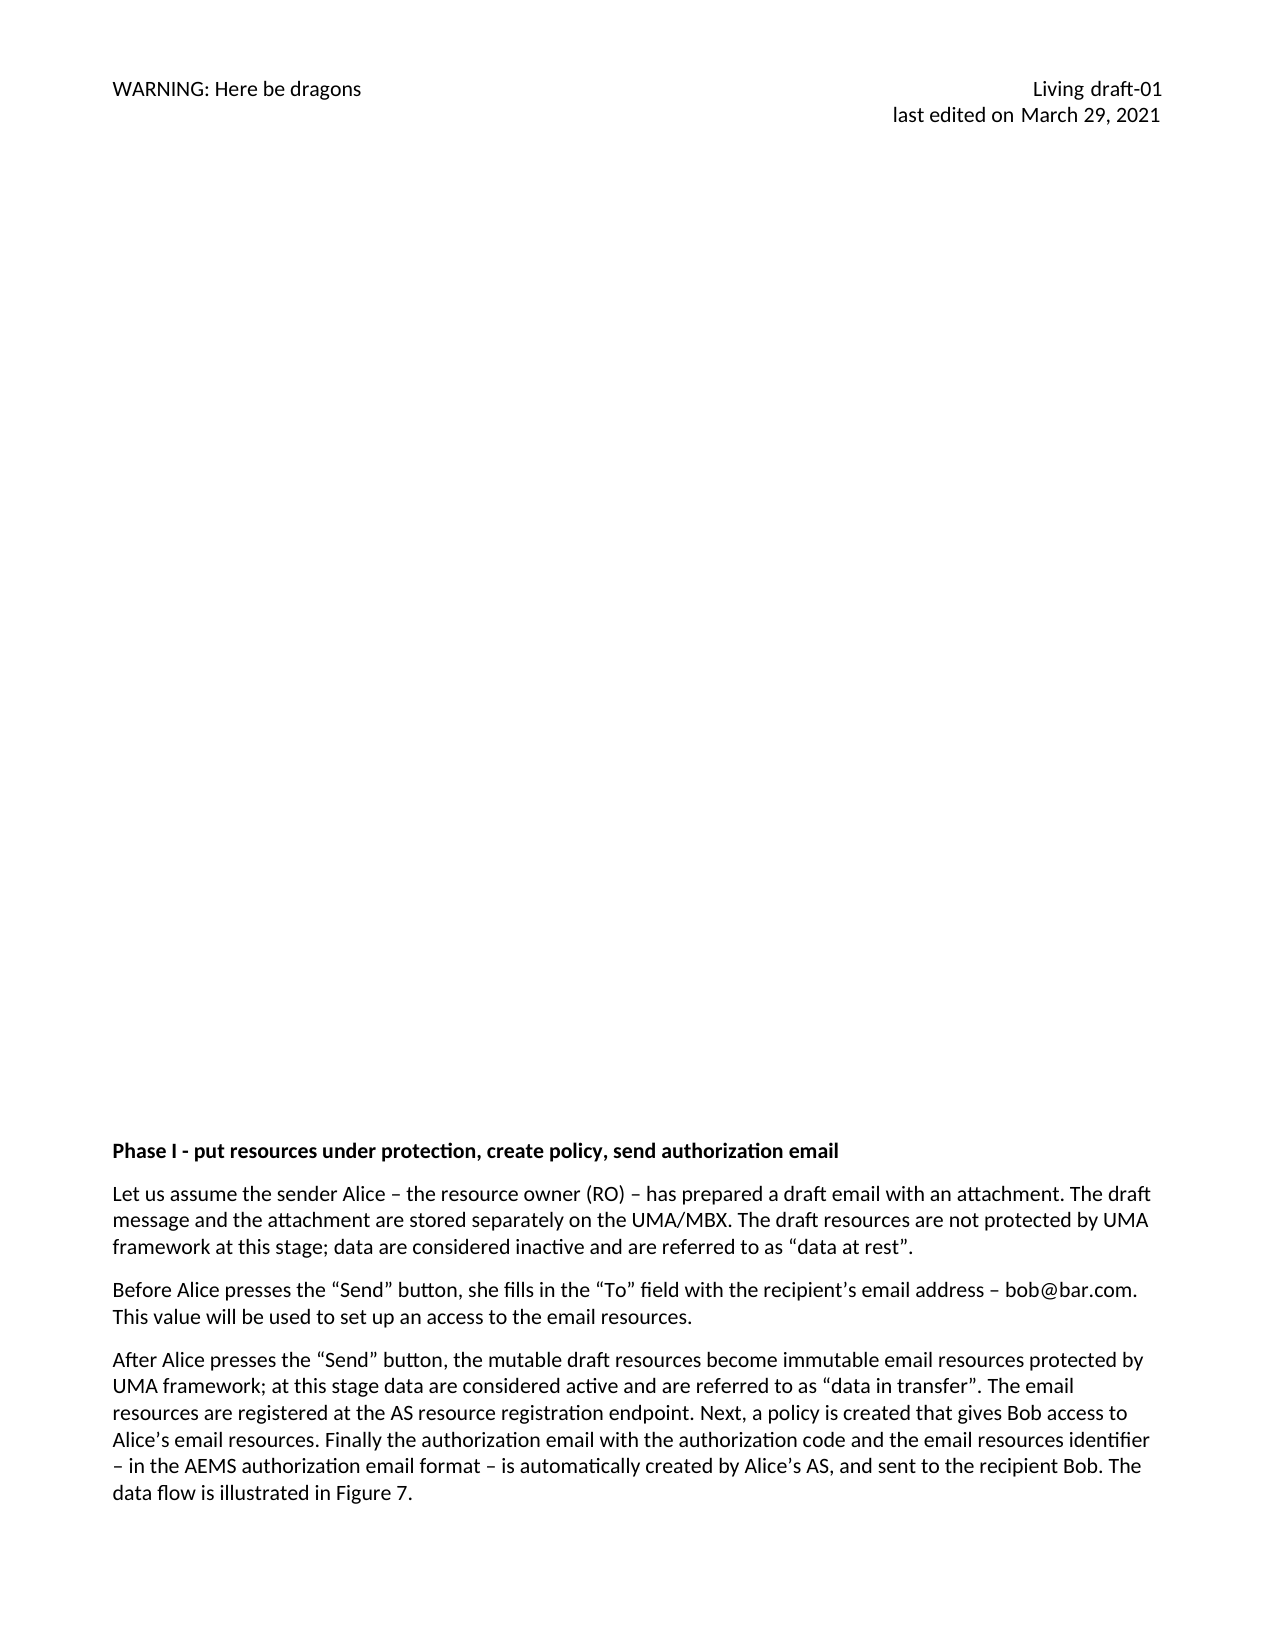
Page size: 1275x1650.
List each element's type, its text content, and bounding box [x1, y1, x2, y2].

text Phase I - put resources under protection, create policy, send authorization email [112, 1137, 1162, 1164]
text After Alice presses the “Send” button, the mutable draft resources become immutable email resources protected by UMA framework; at this stage data are considered active and are referred to as “data in transfer”. The email resources are registered at the AS resource registration endpoint. Next, a policy is created that gives Bob access to Alice’s email resources. Finally the authorization email with the authorization code and the email resources identifier – in the AEMS authorization email format – is automatically created by Alice’s AS, and sent to the recipient Bob. The data flow is illustrated in Figure 7. [112, 1346, 1162, 1506]
text Let us assume the sender Alice – the resource owner (RO) – has prepared a draft email with an attachment. The draft message and the attachment are stored separately on the UMA/MBX. The draft resources are not protected by UMA framework at this stage; data are considered inactive and are referred to as “data at rest”. [112, 1180, 1162, 1260]
text Before Alice presses the “Send” button, she fills in the “To” field with the recipient’s email address – bob@bar.com. This value will be used to set up an access to the email resources. [112, 1276, 1162, 1329]
